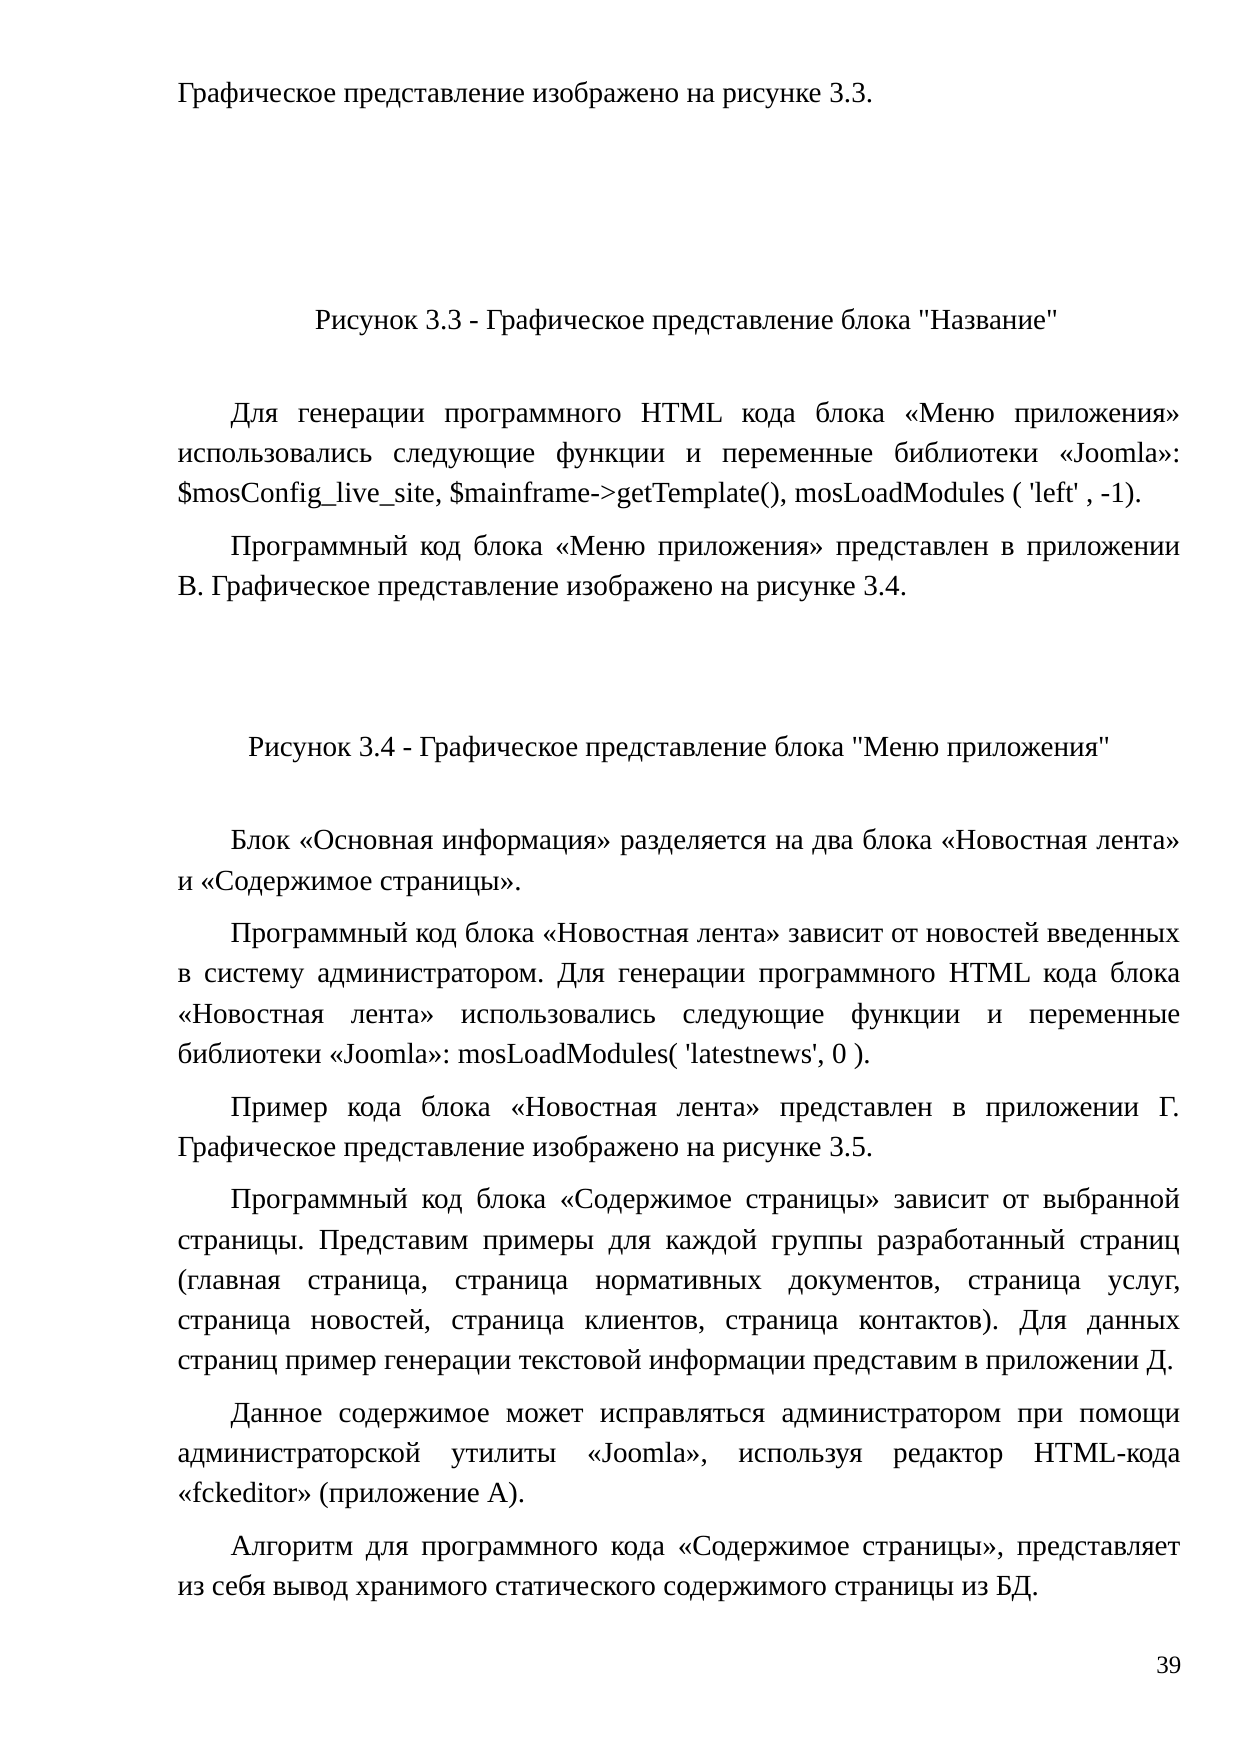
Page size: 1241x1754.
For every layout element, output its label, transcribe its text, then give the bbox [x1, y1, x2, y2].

text Данное содержимое может исправляться администратором при помощи администраторской утилиты «Joomla», используя редактор HTML-кода «fckeditor» (приложение А). [177, 1395, 1181, 1509]
text Алгоритм для программного кода «Содержимое страницы», представляет из себя вывод хранимого статического содержимого страницы из БД. [177, 1528, 1181, 1602]
text Рисунок 3.4 - Графическое представление блока "Меню приложения" [177, 633, 1181, 763]
text Программный код блока «Новостная лента» зависит от новостей введенных в систему администратором. Для генерации программного HTML кода блока «Новостная лента» использовались следующие функции и переменные библиотеки «Joomla»: mosLoadModules( 'latestnews', 0 ). [177, 915, 1181, 1069]
text Для генерации программного HTML кода блока «Меню приложения» использовались следующие функции и переменные библиотеки «Joomla»: $mosConfig_live_site, $mainframe->getTemplate(), mosLoadModules ( 'left' , -1). [177, 395, 1181, 509]
text Рисунок 3.3 - Графическое представление блока "Название" [184, 135, 1188, 336]
text Программный код блока «Содержимое страницы» зависит от выбранной страницы. Представим примеры для каждой группы разработанный страниц (главная страница, страница нормативных документов, страница услуг, страница новостей, страница клиентов, страница контактов). Для данных страниц пример генерации текстовой информации представим в приложении Д. [177, 1182, 1181, 1376]
text Графическое представление изображено на рисунке 3.3. [177, 75, 1181, 108]
text Программный код блока «Меню приложения» представлен в приложении В. Графическое представление изображено на рисунке 3.4. [177, 528, 1181, 602]
text Пример кода блока «Новостная лента» представлен в приложении Г. Графическое представление изображено на рисунке 3.5. [177, 1089, 1181, 1162]
text Блок «Основная информация» разделяется на два блока «Новостная лента» и «Содержимое страницы». [177, 822, 1181, 896]
